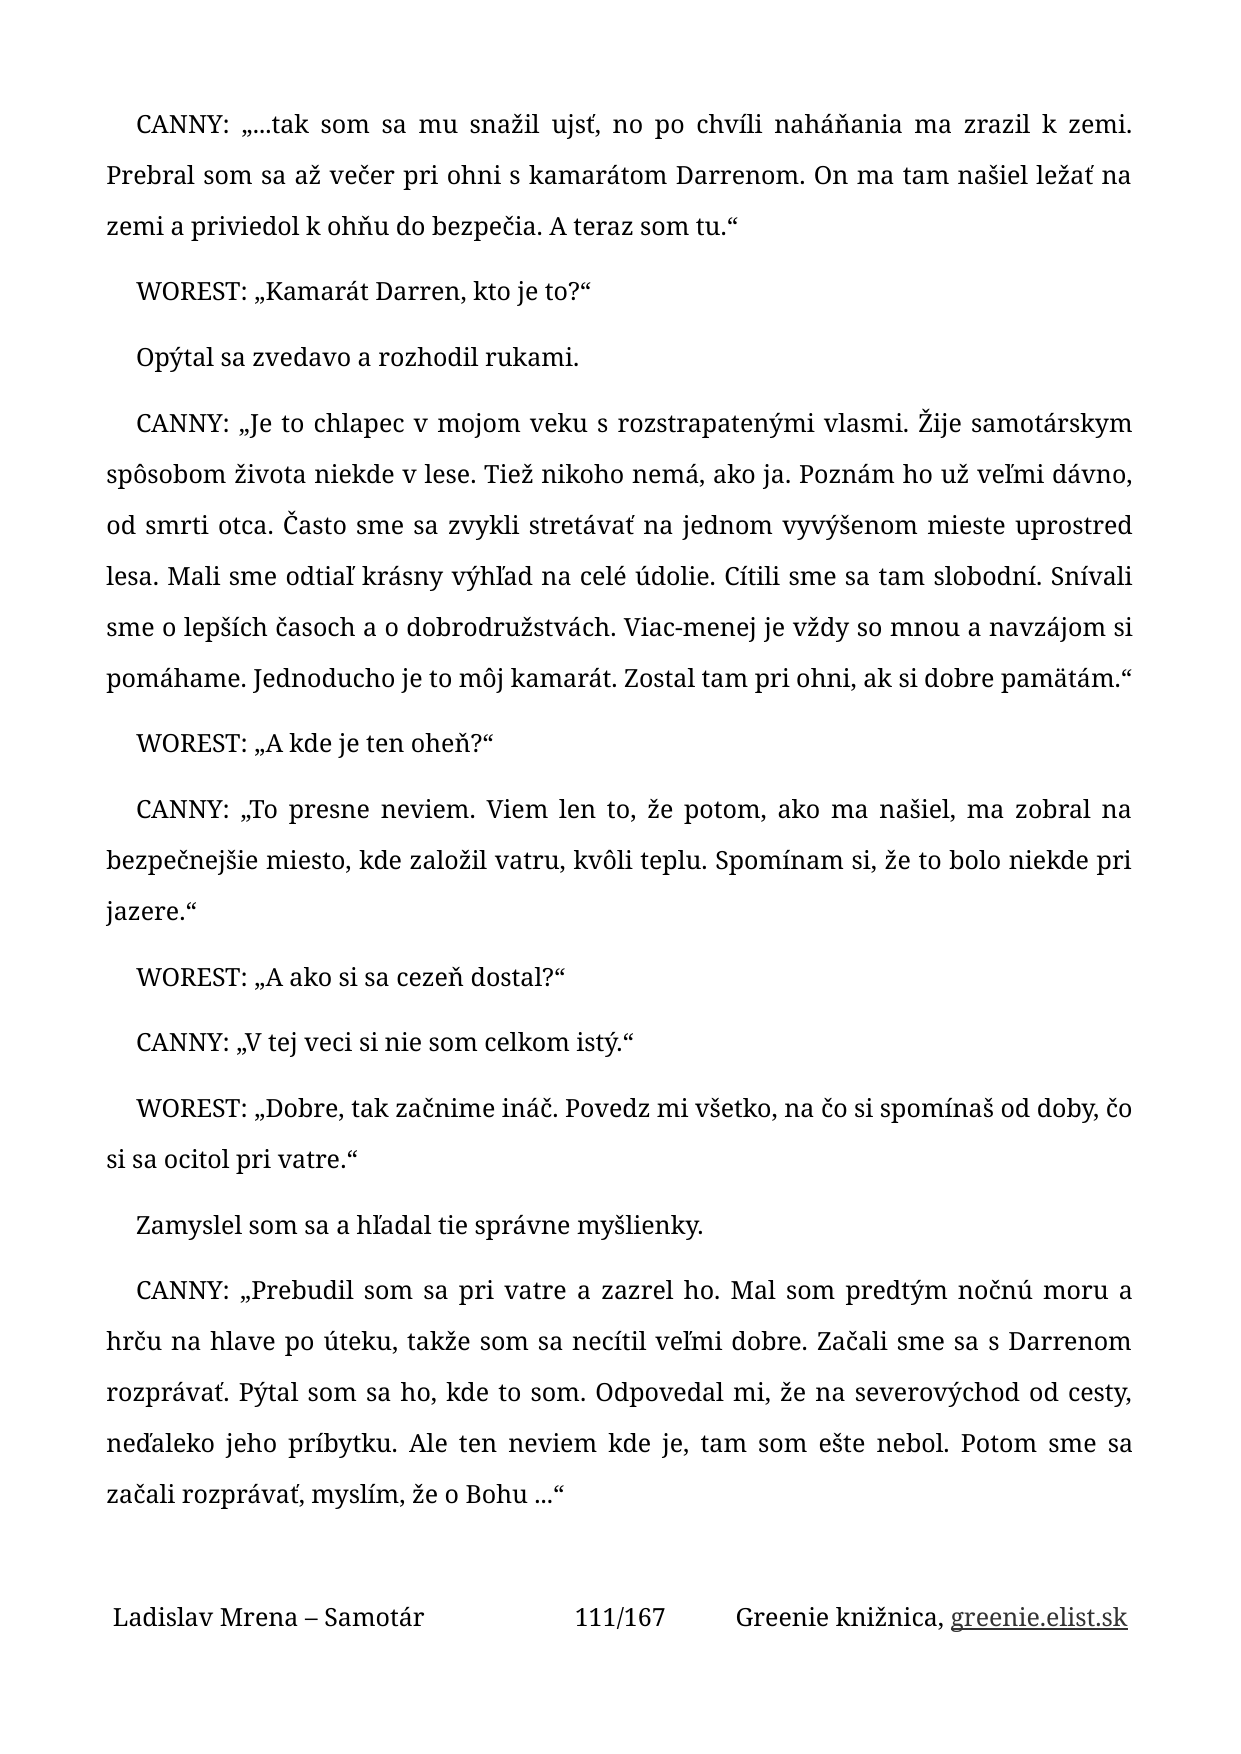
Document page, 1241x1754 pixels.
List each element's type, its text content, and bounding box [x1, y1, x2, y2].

text WOREST: „Kamarát Darren, kto je to?“ [106, 274, 1134, 308]
text Zamyslel som sa a hľadal tie správne myšlienky. [106, 1207, 1134, 1241]
text Opýtal sa zvedavo a rozhodil rukami. [106, 339, 1134, 374]
text CANNY: „...tak som sa mu snažil ujsť, no po chvíli naháňania ma zrazil k zemi. Prebral som sa až večer pri ohni s kamarátom Darrenom. On ma tam našiel ležať na zemi a priviedol k ohňu do bezpečia. A teraz som tu.“ [106, 106, 1134, 242]
text WOREST: „A kde je ten oheň?“ [106, 726, 1134, 760]
text CANNY: „To presne neviem. Viem len to, že potom, ako ma našiel, ma zobral na bezpečnejšie miesto, kde založil vatru, kvôli teplu. Spomínam si, že to bolo niekde pri jazere.“ [106, 792, 1134, 928]
text CANNY: „Je to chlapec v mojom veku s rozstrapatenými vlasmi. Žije samotárskym spôsobom života niekde v lese. Tiež nikoho nemá, ako ja. Poznám ho už veľmi dávno, od smrti otca. Často sme sa zvykli stretávať na jednom vyvýšenom mieste uprostred lesa. Mali sme odtiaľ krásny výhľad na celé údolie. Cítili sme sa tam slobodní. Snívali sme o lepších časoch a o dobrodružstvách. Viac-menej je vždy so mnou a navzájom si pomáhame. Jednoducho je to môj kamarát. Zostal tam pri ohni, ak si dobre pamätám.“ [106, 405, 1134, 694]
text CANNY: „V tej veci si nie som celkom istý.“ [106, 1025, 1134, 1059]
text WOREST: „A ako si sa cezeň dostal?“ [106, 959, 1134, 993]
text CANNY: „Prebudil som sa pri vatre a zazrel ho. Mal som predtým nočnú moru a hrču na hlave po úteku, takže som sa necítil veľmi dobre. Začali sme sa s Darrenom rozprávať. Pýtal som sa ho, kde to som. Odpovedal mi, že na severovýchod od cesty, neďaleko jeho príbytku. Ale ten neviem kde je, tam som ešte nebol. Potom sme sa začali rozprávať, myslím, že o Bohu ...“ [106, 1273, 1134, 1511]
text WOREST: „Dobre, tak začnime ináč. Povedz mi všetko, na čo si spomínaš od doby, čo si sa ocitol pri vatre.“ [106, 1091, 1134, 1176]
